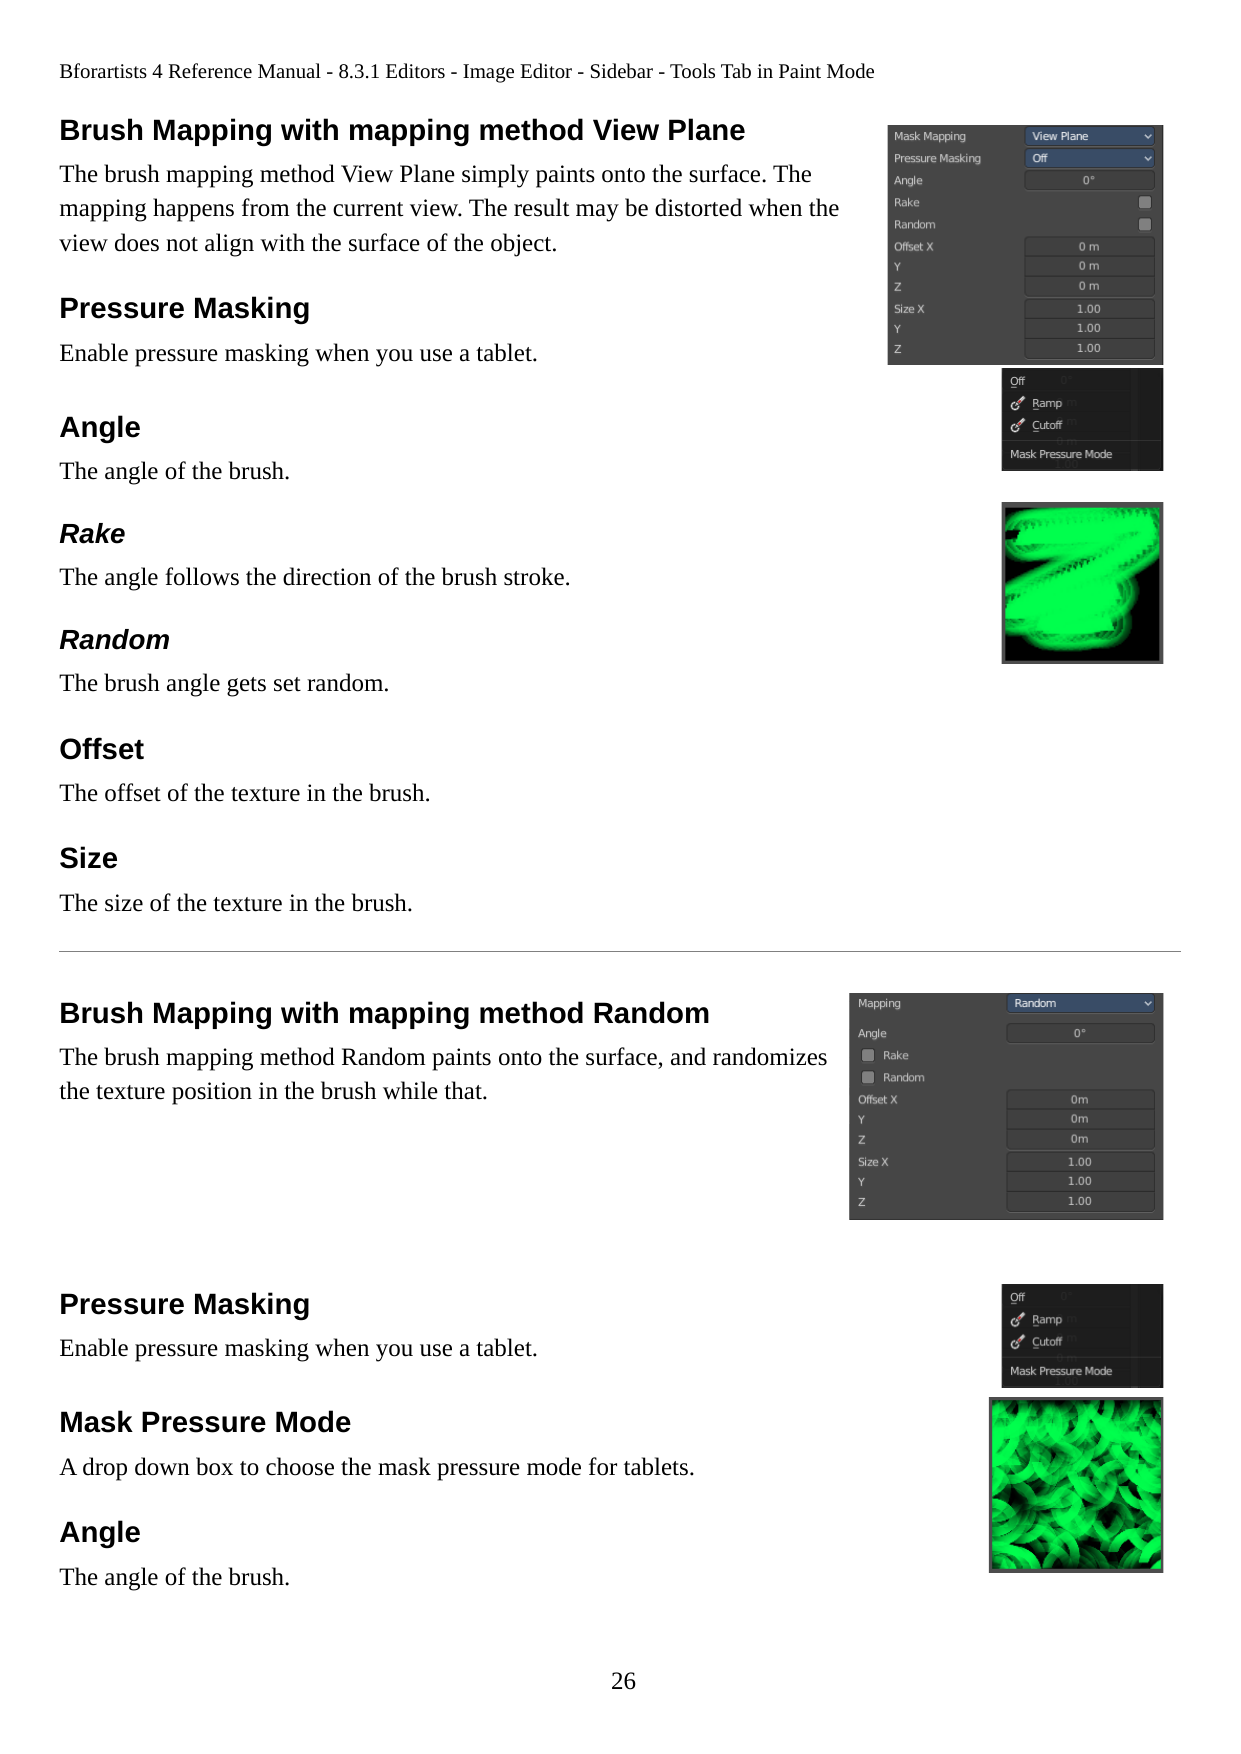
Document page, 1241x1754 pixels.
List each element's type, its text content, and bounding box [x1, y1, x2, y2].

subtitle Brush Mapping with mapping method Random [59, 996, 849, 1029]
text The angle follows the direction of the brush stroke. [59, 562, 1001, 591]
subtitle Pressure Masking [59, 291, 887, 325]
text The size of the texture in the brush. [59, 888, 1181, 916]
picture [849, 993, 1164, 1220]
subtitle Angle [59, 1515, 988, 1549]
picture [1001, 502, 1164, 664]
text The angle of the brush. [59, 456, 1181, 485]
picture [1001, 1284, 1164, 1388]
subtitle Mask Pressure Mode [59, 1405, 988, 1439]
subtitle Brush Mapping with mapping method View Plane [59, 113, 1181, 146]
text The brush mapping method Random paints onto the surface, and randomizes the texture position in the brush while that. [59, 1042, 849, 1105]
subtitle Offset [59, 732, 1181, 765]
subtitle Size [59, 841, 1181, 875]
text The brush angle gets set random. [59, 668, 1181, 697]
text A drop down box to choose the mask pressure mode for tablets. [59, 1452, 988, 1480]
subtitle [1164, 1287, 1181, 1321]
subtitle [1164, 1515, 1181, 1549]
subtitle Pressure Masking [59, 1287, 1001, 1321]
text Enable pressure masking when you use a tablet. [59, 338, 1181, 366]
subtitle [1164, 410, 1181, 443]
picture [1001, 368, 1164, 471]
text The offset of the texture in the brush. [59, 778, 1181, 807]
picture [988, 1397, 1164, 1573]
subtitle [1164, 291, 1181, 325]
subtitle [1164, 623, 1181, 655]
subtitle Rake [59, 518, 1001, 549]
subtitle Random [59, 623, 1001, 655]
subtitle [1164, 518, 1181, 549]
text The brush mapping method View Plane simply paints onto the surface. The mapping happens from the current view. The result may be distorted when the view does not align with the surface of the object. [59, 159, 887, 257]
subtitle Angle [59, 410, 1001, 443]
subtitle [1164, 1405, 1181, 1439]
picture [887, 125, 1164, 365]
text The angle of the brush. [59, 1562, 1181, 1590]
text Enable pressure masking when you use a tablet. [59, 1333, 1001, 1362]
